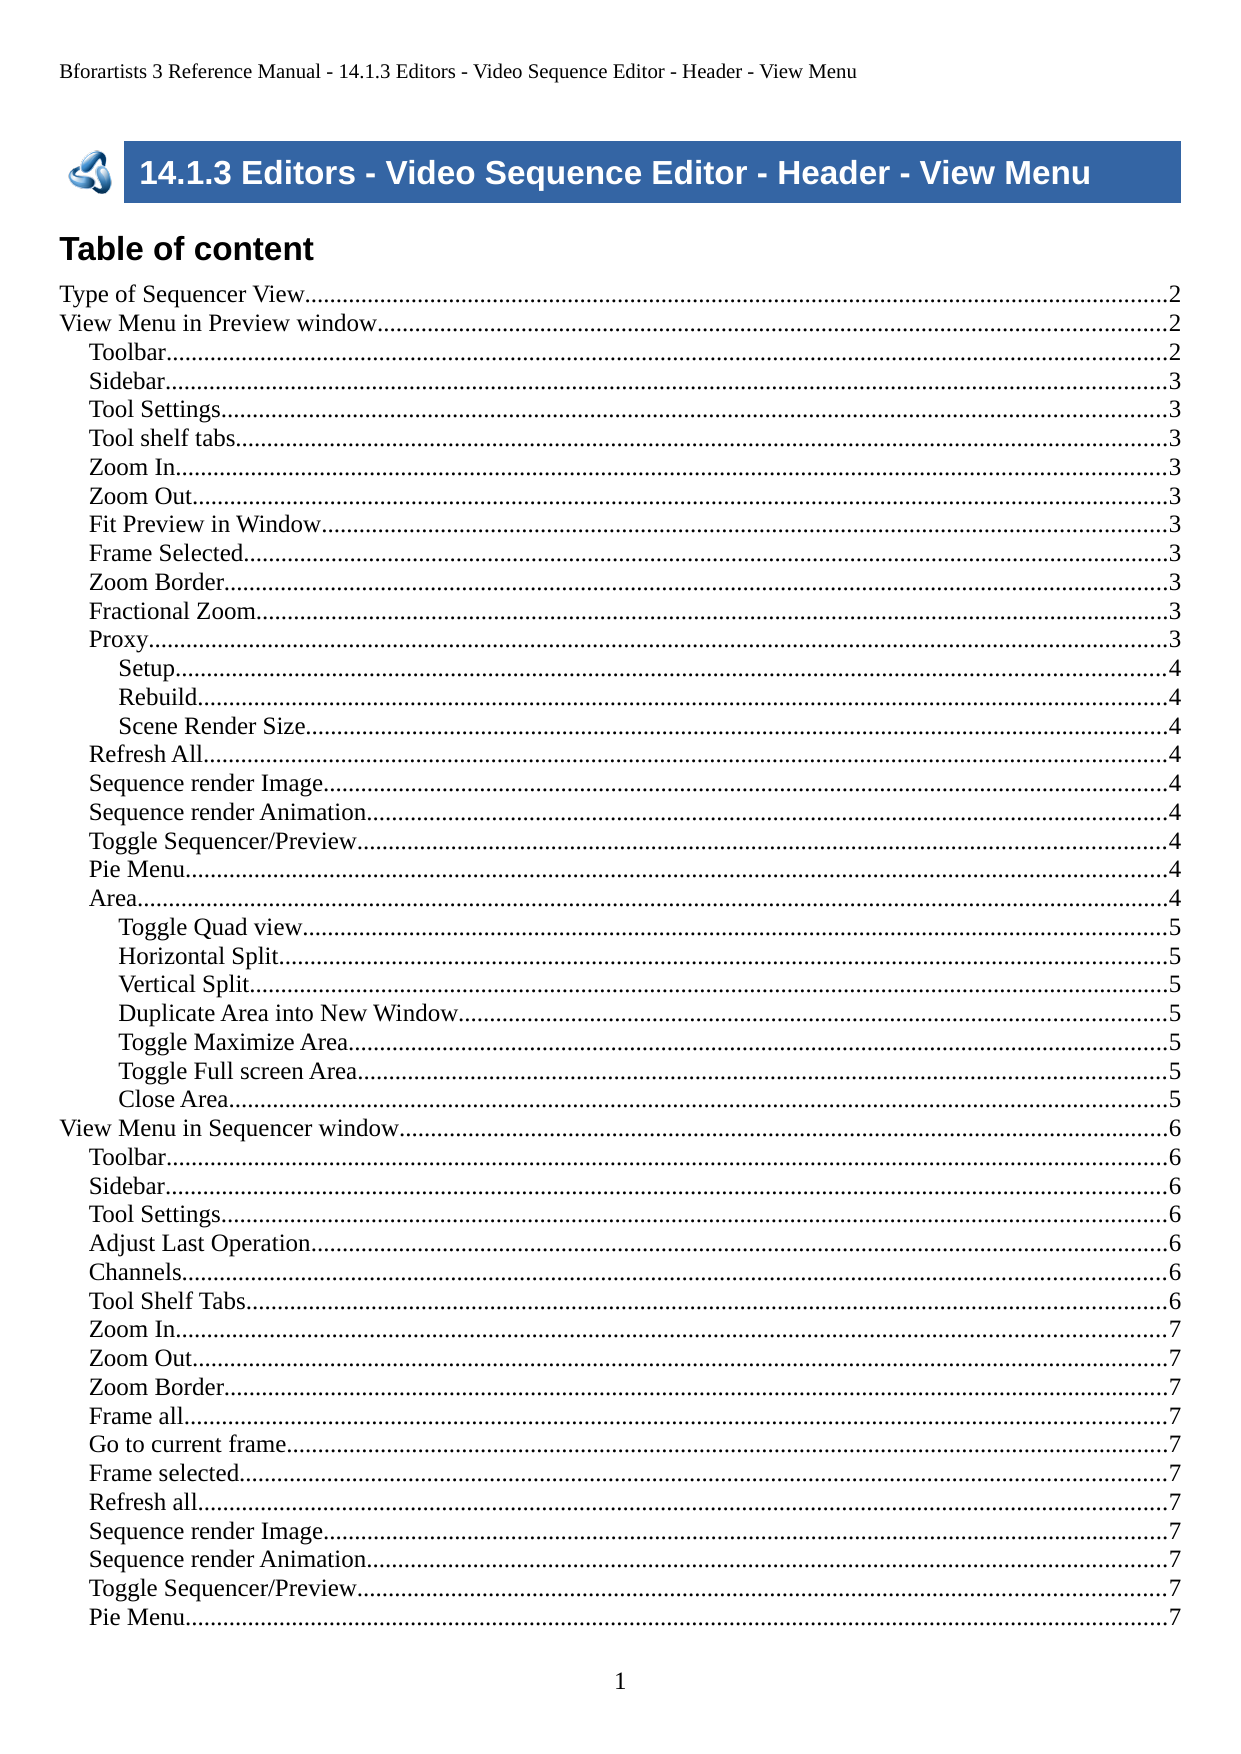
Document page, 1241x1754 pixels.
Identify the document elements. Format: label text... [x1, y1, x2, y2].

text Frame Selected 3 [88, 538, 1181, 567]
text View Menu in Preview window 2 [59, 308, 1181, 337]
text Toggle Full screen Area 5 [118, 1056, 1181, 1084]
text Proxy 3 [88, 624, 1181, 653]
text Channels 6 [88, 1257, 1181, 1286]
subtitle Table of content [59, 228, 1181, 267]
text Tool Settings 6 [88, 1199, 1181, 1228]
text Fractional Zoom 3 [88, 596, 1181, 624]
text Area 4 [88, 883, 1181, 912]
text Duplicate Area into New Window 5 [118, 998, 1181, 1027]
text Scene Render Size 4 [118, 711, 1181, 739]
text Sequence render Animation 7 [88, 1544, 1181, 1573]
text Pie Menu 4 [88, 854, 1181, 883]
table_header 14.1.3 Editors - Video Sequence Editor - Header - View Menu [124, 141, 1181, 203]
table_header [59, 141, 124, 203]
text Zoom In 3 [88, 452, 1181, 481]
text Type of Sequencer View 2 [59, 279, 1181, 308]
text Zoom Border 7 [88, 1372, 1181, 1401]
text Zoom Border 3 [88, 567, 1181, 596]
text Tool Shelf Tabs 6 [88, 1286, 1181, 1314]
text Tool Settings 3 [88, 394, 1181, 423]
text Zoom In 7 [88, 1314, 1181, 1343]
text Go to current frame 7 [88, 1429, 1181, 1458]
text Vertical Split 5 [118, 969, 1181, 998]
text Frame all 7 [88, 1401, 1181, 1429]
text Sidebar 6 [88, 1171, 1181, 1199]
text Refresh all 7 [88, 1487, 1181, 1516]
text Sidebar 3 [88, 366, 1181, 394]
text Toolbar 2 [88, 337, 1181, 366]
text Zoom Out 3 [88, 481, 1181, 509]
text Toolbar 6 [88, 1142, 1181, 1171]
text Toggle Sequencer/Preview 7 [88, 1573, 1181, 1602]
text Refresh All 4 [88, 739, 1181, 768]
text Toggle Sequencer/Preview 4 [88, 826, 1181, 854]
text Pie Menu 7 [88, 1602, 1181, 1631]
text Frame selected 7 [88, 1458, 1181, 1487]
text Sequence render Image 4 [88, 768, 1181, 797]
text Setup 4 [118, 653, 1181, 682]
text Toggle Quad view 5 [118, 912, 1181, 941]
text Rebuild 4 [118, 682, 1181, 711]
text View Menu in Sequencer window 6 [59, 1113, 1181, 1142]
text Sequence render Animation 4 [88, 797, 1181, 826]
picture [65, 147, 114, 197]
text Tool shelf tabs 3 [88, 423, 1181, 452]
text Fit Preview in Window 3 [88, 509, 1181, 538]
text Horizontal Split 5 [118, 941, 1181, 969]
text Zoom Out 7 [88, 1343, 1181, 1372]
text Sequence render Image 7 [88, 1516, 1181, 1544]
text Close Area 5 [118, 1084, 1181, 1113]
text Toggle Maximize Area 5 [118, 1027, 1181, 1056]
text Adjust Last Operation 6 [88, 1228, 1181, 1257]
